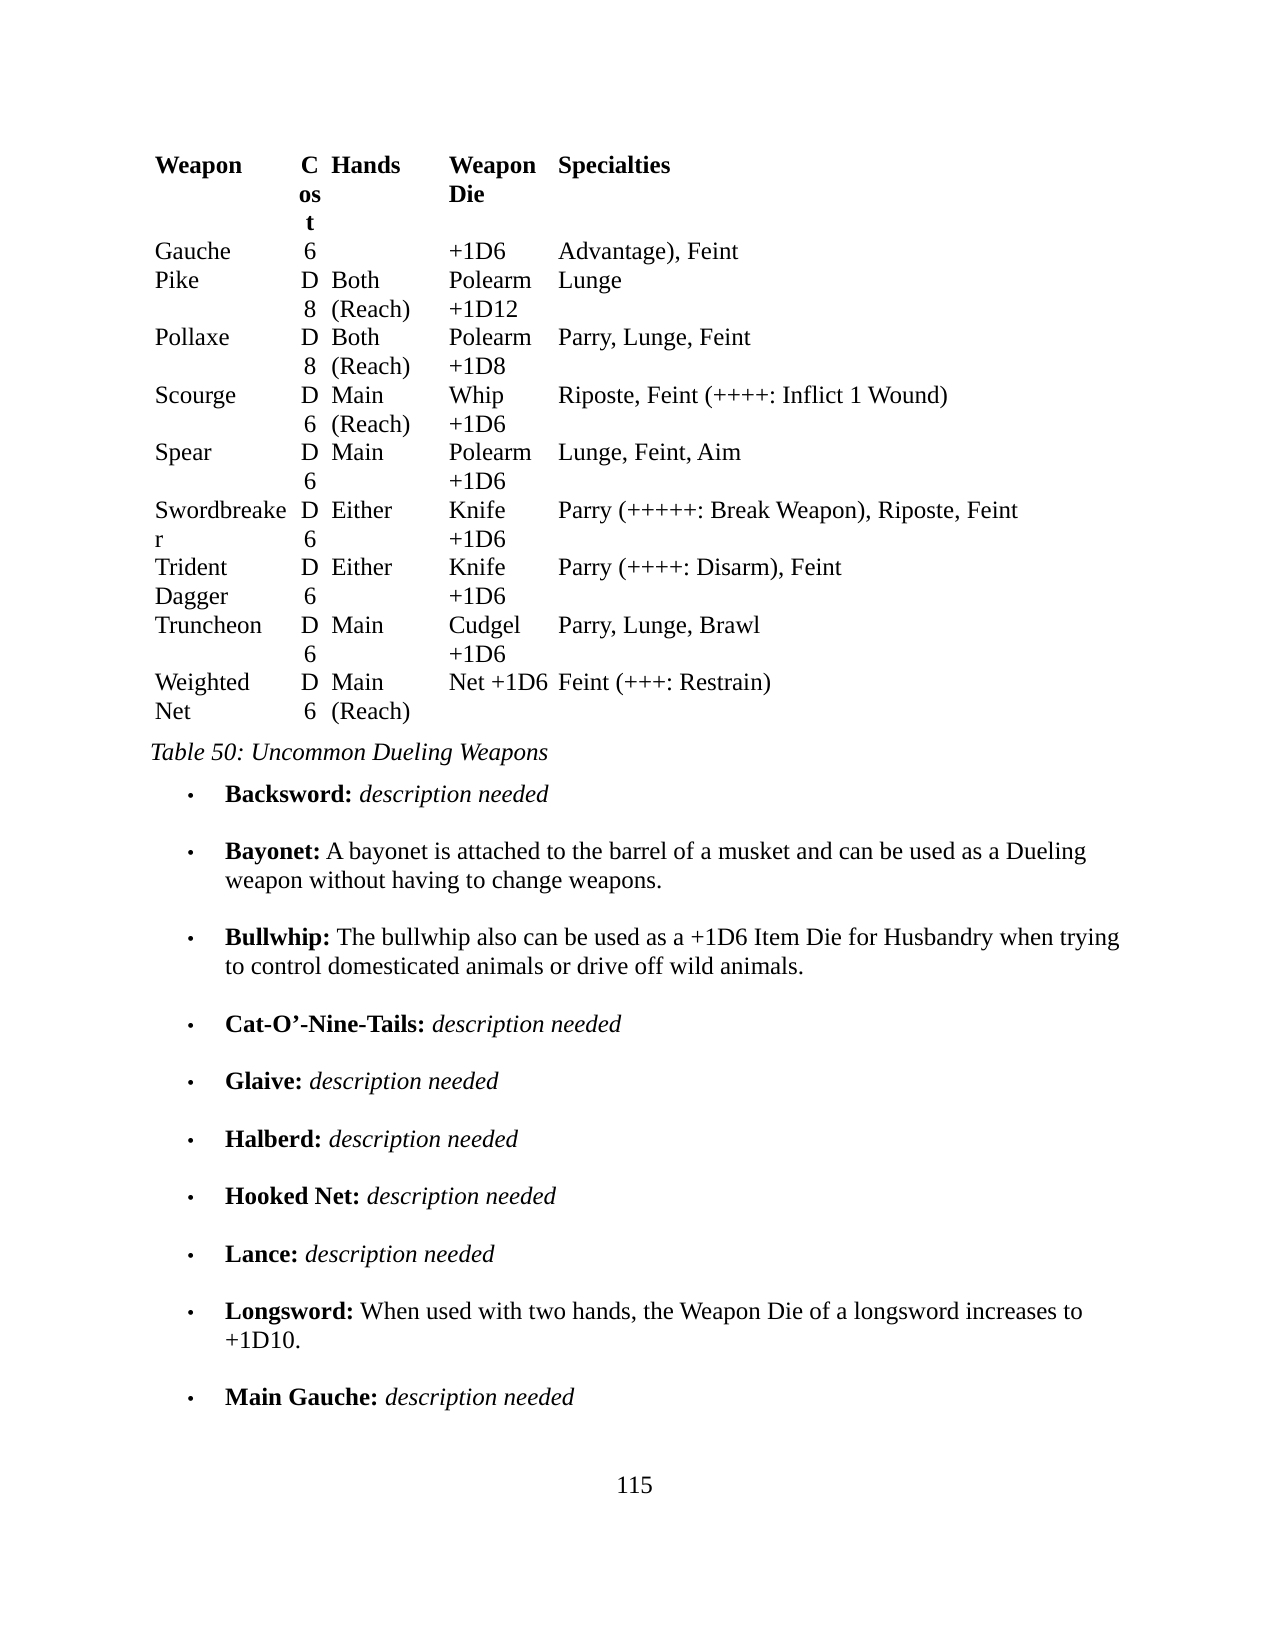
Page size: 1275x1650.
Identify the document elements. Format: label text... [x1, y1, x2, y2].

table_cell Parry (++++: Disarm), Feint [553, 553, 1125, 610]
table_cell Knife +1D6 [444, 553, 553, 610]
table_cell Polearm +1D8 [444, 323, 553, 380]
table_cell Feint (+++: Restrain) [553, 668, 1125, 725]
table_cell [326, 236, 444, 265]
table_header Specialties [553, 150, 1125, 236]
table_cell D6 [293, 380, 326, 437]
table_cell Parry, Lunge, Brawl [553, 610, 1125, 667]
table_cell D6 [293, 610, 326, 667]
list Backsword: description needed [187, 779, 1125, 836]
table_cell +1D6 [444, 236, 553, 265]
table_cell D6 [293, 495, 326, 552]
table_cell Cudgel +1D6 [444, 610, 553, 667]
table_cell Advantage), Feint [553, 236, 1125, 265]
table_cell Pike [150, 265, 293, 322]
table_cell Pollaxe [150, 323, 293, 380]
table_cell Weighted Net [150, 668, 293, 725]
table_header Cost [293, 150, 326, 236]
table_cell Whip +1D6 [444, 380, 553, 437]
table_cell Both (Reach) [326, 265, 444, 322]
list Bayonet: A bayonet is attached to the barrel of a musket and can be used as a Dueling weapon without having to change weapons. [187, 836, 1125, 922]
table_cell Riposte, Feint (++++: Inflict 1 Wound) [553, 380, 1125, 437]
table_cell D8 [293, 265, 326, 322]
table_cell Both (Reach) [326, 323, 444, 380]
table_cell Scourge [150, 380, 293, 437]
table_cell 6 [293, 236, 326, 265]
table_cell Lunge, Feint, Aim [553, 438, 1125, 495]
table_cell Main (Reach) [326, 668, 444, 725]
table_cell Polearm +1D6 [444, 438, 553, 495]
table_header Weapon Die [444, 150, 553, 236]
table_cell Either [326, 495, 444, 552]
table_cell Spear [150, 438, 293, 495]
table_cell Swordbreaker [150, 495, 293, 552]
table_cell Parry, Lunge, Feint [553, 323, 1125, 380]
text Table 50: Uncommon Dueling Weapons [150, 737, 1125, 766]
table_cell Polearm +1D12 [444, 265, 553, 322]
list Cat-O’-Nine-Tails: description needed [187, 1009, 1125, 1066]
list Main Gauche: description needed [187, 1382, 1125, 1440]
table_cell Knife +1D6 [444, 495, 553, 552]
table_cell D6 [293, 438, 326, 495]
table_cell Net +1D6 [444, 668, 553, 725]
table_cell D6 [293, 668, 326, 725]
list Halberd: description needed [187, 1124, 1125, 1181]
list Glaive: description needed [187, 1066, 1125, 1124]
table_cell Truncheon [150, 610, 293, 667]
list Bullwhip: The bullwhip also can be used as a +1D6 Item Die for Husbandry when trying to control domesticated animals or drive off wild animals. [187, 922, 1125, 1009]
table_cell D8 [293, 323, 326, 380]
table_header Hands [326, 150, 444, 236]
table_cell Trident Dagger [150, 553, 293, 610]
table_cell Main [326, 438, 444, 495]
table_header Weapon [150, 150, 293, 236]
table_cell Main [326, 610, 444, 667]
list Hooked Net: description needed [187, 1181, 1125, 1239]
table_cell Main (Reach) [326, 380, 444, 437]
table_cell Gauche [150, 236, 293, 265]
list Lance: description needed [187, 1239, 1125, 1296]
table_cell Either [326, 553, 444, 610]
table_cell Lunge [553, 265, 1125, 322]
table_cell D6 [293, 553, 326, 610]
list Longsword: When used with two hands, the Weapon Die of a longsword increases to +1D10. [187, 1296, 1125, 1382]
table_cell Parry (+++++: Break Weapon), Riposte, Feint [553, 495, 1125, 552]
